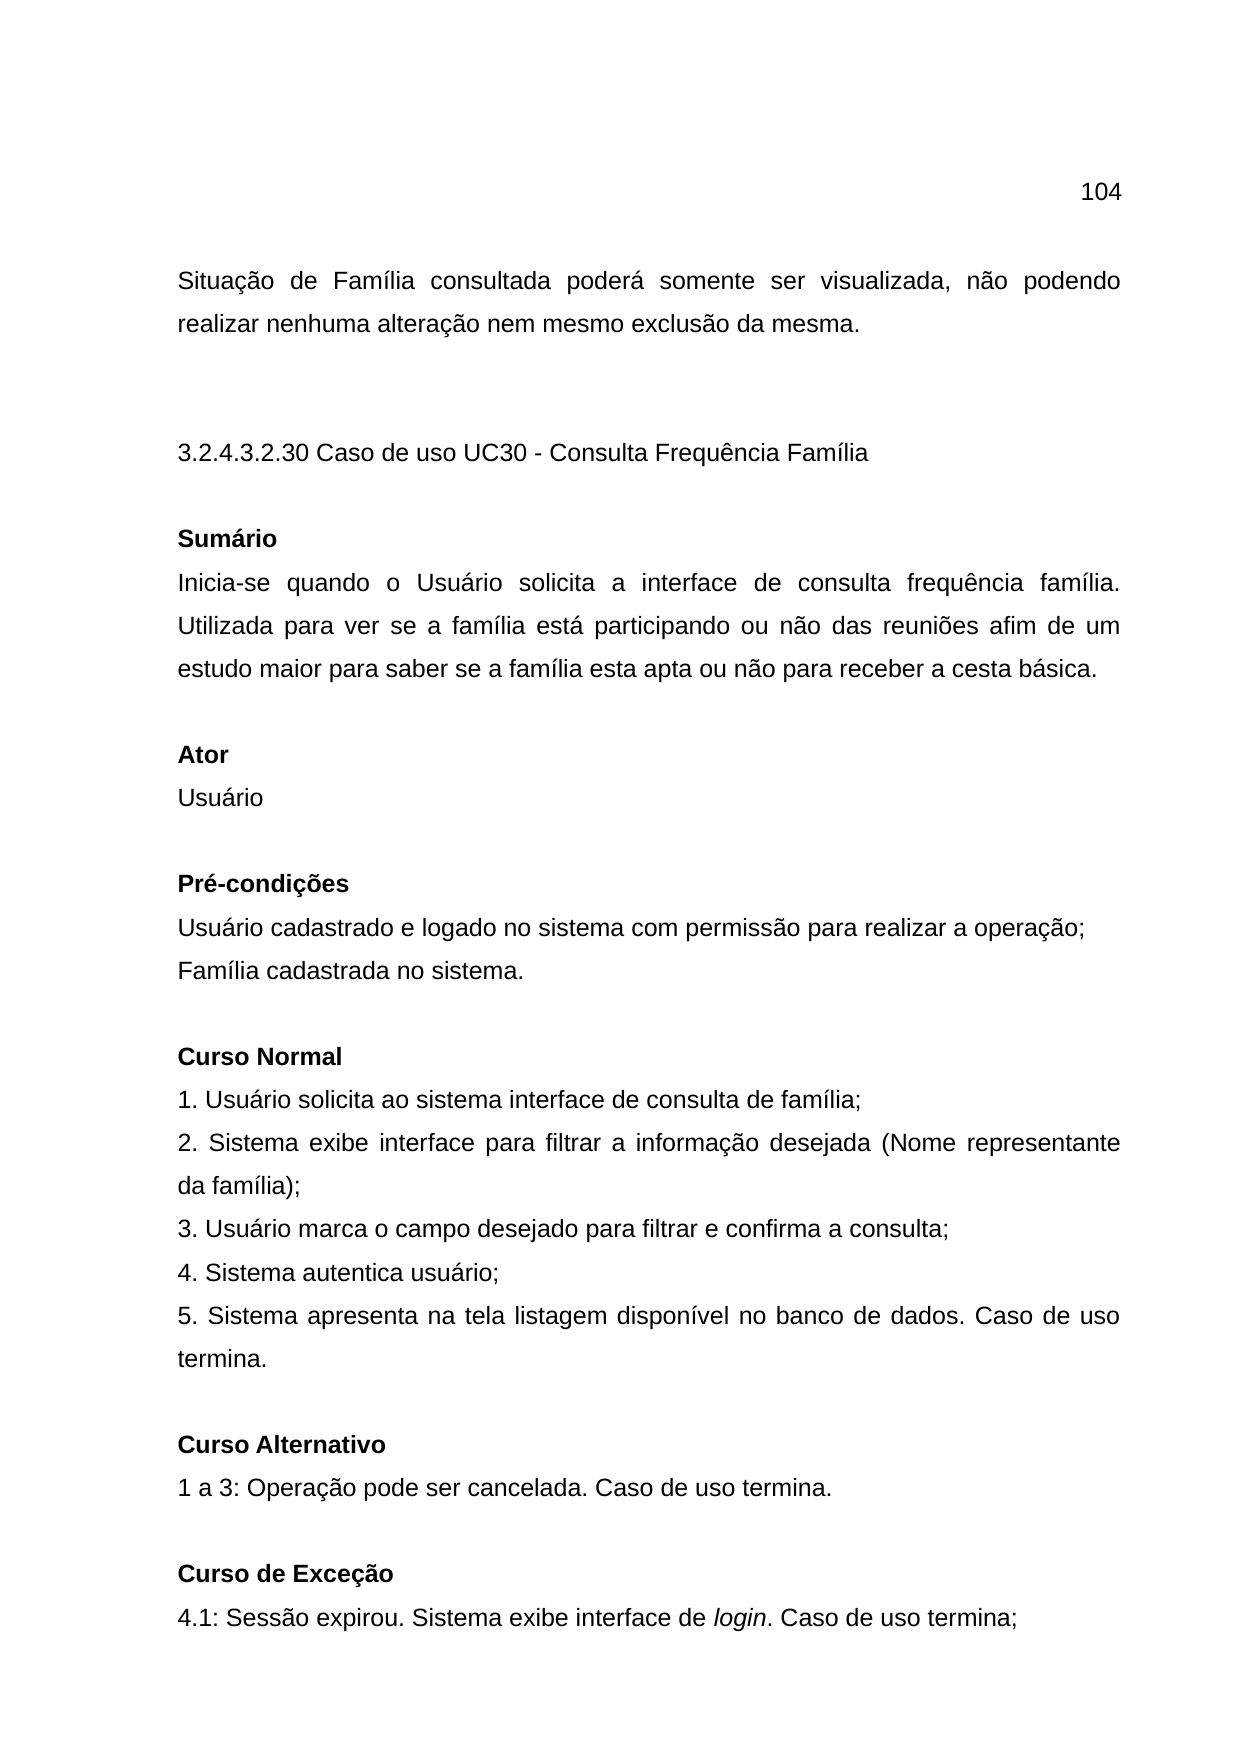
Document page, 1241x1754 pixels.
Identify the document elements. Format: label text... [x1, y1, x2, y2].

text Curso Normal [177, 1042, 1122, 1071]
text Família cadastrada no sistema. [177, 956, 1122, 984]
text Curso de Exceção [177, 1559, 1122, 1588]
text Pré-condições [177, 869, 1122, 898]
text 2. Sistema exibe interface para filtrar a informação desejada (Nome representante da família); [177, 1128, 1122, 1200]
text Sumário [177, 524, 1122, 553]
text 5. Sistema apresenta na tela listagem disponível no banco de dados. Caso de uso termina. [177, 1301, 1122, 1373]
text 4.1: Sessão expirou. Sistema exibe interface de login. Caso de uso termina; [177, 1603, 1122, 1631]
text 1. Usuário solicita ao sistema interface de consulta de família; [177, 1085, 1122, 1114]
text 4. Sistema autentica usuário; [177, 1258, 1122, 1286]
text Ator [177, 740, 1122, 769]
text Curso Alternativo [177, 1430, 1122, 1459]
text 1 a 3: Operação pode ser cancelada. Caso de uso termina. [177, 1473, 1122, 1502]
text 3. Usuário marca o campo desejado para filtrar e confirma a consulta; [177, 1214, 1122, 1243]
text 3.2.4.3.2.30 Caso de uso UC30 - Consulta Frequência Família [177, 438, 1122, 467]
text Usuário cadastrado e logado no sistema com permissão para realizar a operação; [177, 913, 1122, 941]
text Inicia-se quando o Usuário solicita a interface de consulta frequência família. Utilizada para ver se a família está participando ou não das reuniões afim de um estudo maior para saber se a família esta apta ou não para receber a cesta básica. [177, 568, 1122, 683]
text Usuário [177, 783, 1122, 812]
text Situação de Família consultada poderá somente ser visualizada, não podendo realizar nenhuma alteração nem mesmo exclusão da mesma. [177, 266, 1122, 338]
